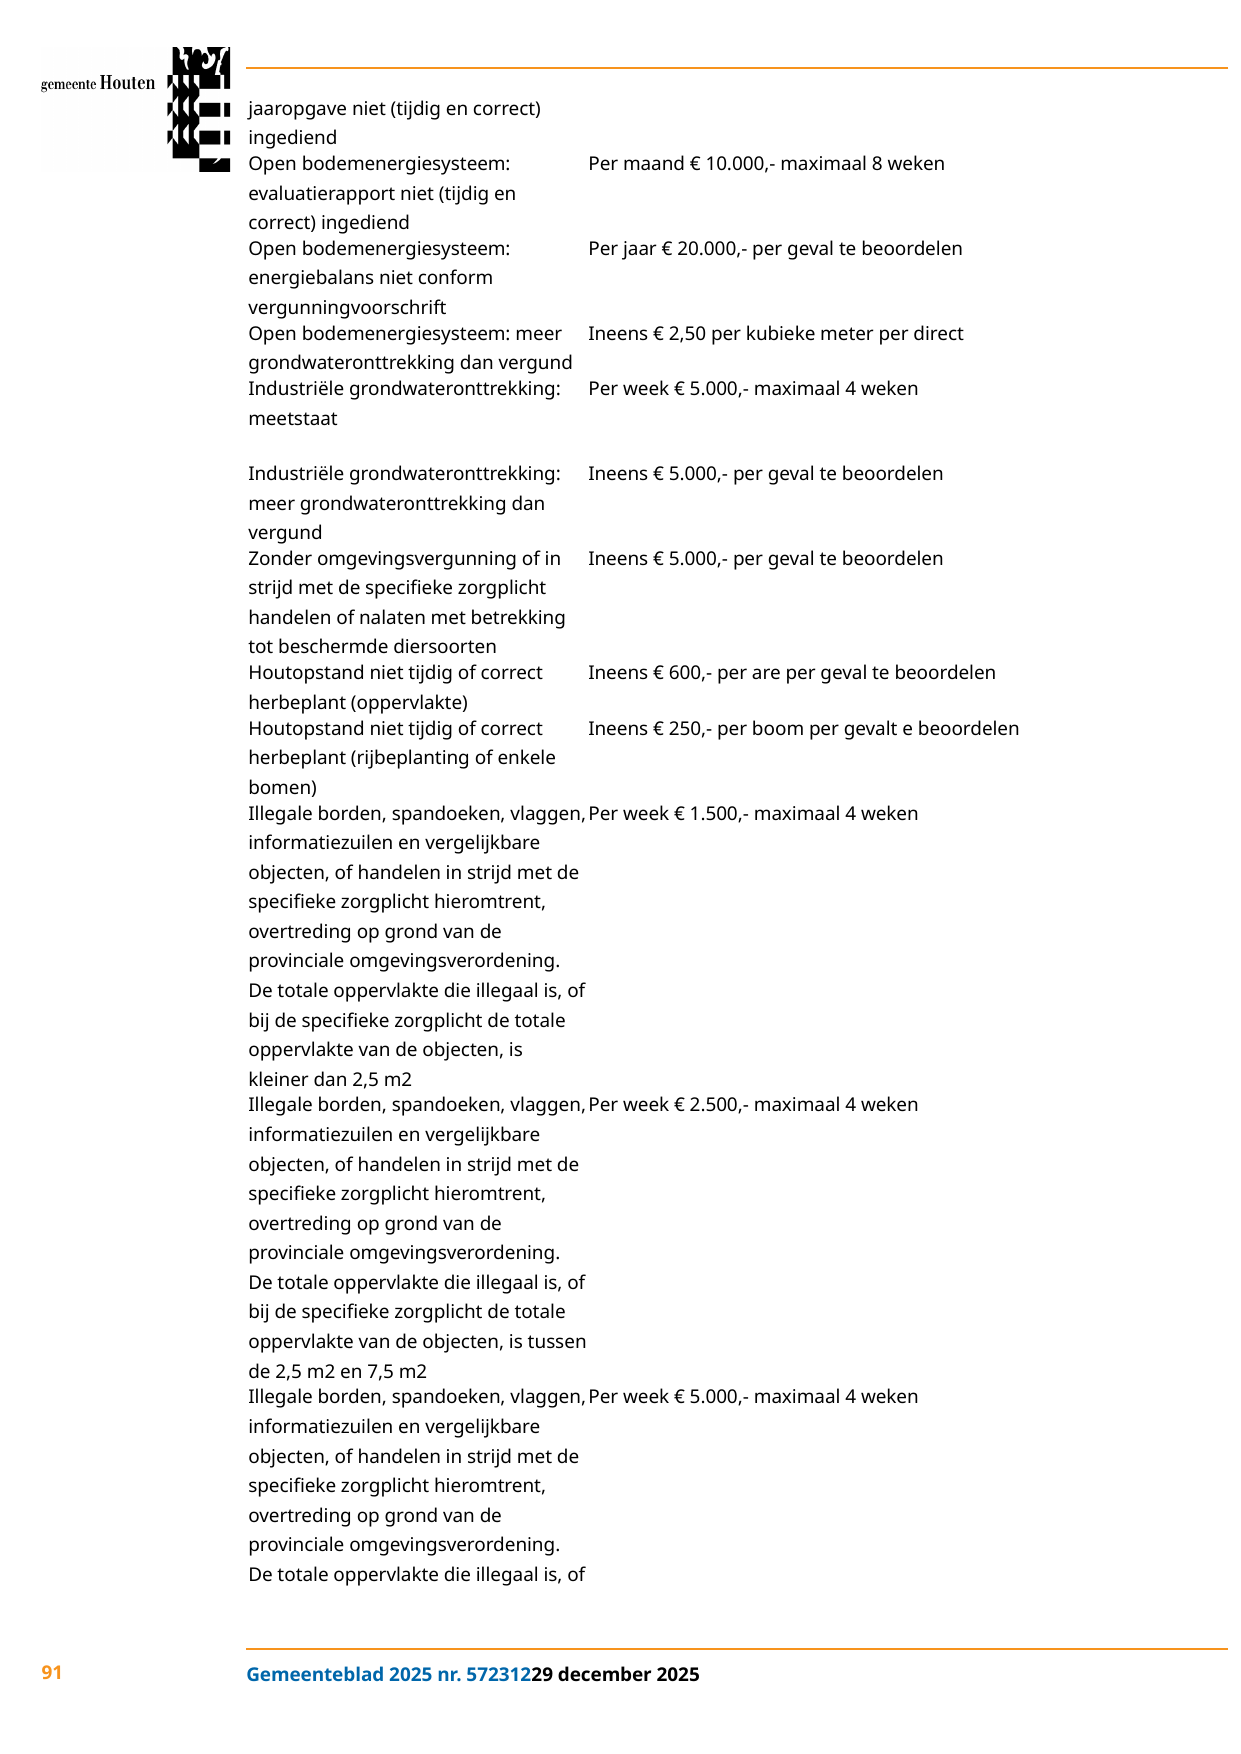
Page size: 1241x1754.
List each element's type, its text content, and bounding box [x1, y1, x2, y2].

table_cell Per week € 1.500,- maximaal 4 weken [588, 800, 1152, 1092]
table_cell Industriële grondwateronttrekking: meer grondwateronttrekking dan vergund [248, 460, 588, 545]
table_cell Per week € 2.500,- maximaal 4 weken [588, 1092, 1152, 1384]
picture [41, 47, 231, 172]
table_cell [588, 95, 1152, 150]
table_cell Open bodemenergiesysteem: meer grondwateronttrekking dan vergund [248, 320, 588, 375]
table_cell Ineens € 5.000,- per geval te beoordelen [588, 545, 1152, 659]
table_cell Illegale borden, spandoeken, vlaggen, informatiezuilen en vergelijkbare objecten, of handelen in strijd met de specifieke zorgplicht hieromtrent, overtreding op grond van de provinciale omgevingsverordening. De totale oppervlakte die illegaal is, of bij de specifieke zorgplicht de totale oppervlakte van de objecten, is kleiner dan 2,5 m2 [248, 800, 588, 1092]
table_cell Ineens € 2,50 per kubieke meter per direct [588, 320, 1152, 375]
table_cell Houtopstand niet tijdig of correct herbeplant (oppervlakte) [248, 660, 588, 715]
table_cell jaaropgave niet (tijdig en correct) ingediend [248, 95, 588, 150]
table_cell Open bodemenergiesysteem: evaluatierapport niet (tijdig en correct) ingediend [248, 150, 588, 235]
table_cell Industriële grondwateronttrekking: meetstaat [248, 375, 588, 460]
table_cell Ineens € 250,- per boom per gevalt e beoordelen [588, 715, 1152, 800]
table_cell Ineens € 5.000,- per geval te beoordelen [588, 460, 1152, 545]
table_cell Illegale borden, spandoeken, vlaggen, informatiezuilen en vergelijkbare objecten, of handelen in strijd met de specifieke zorgplicht hieromtrent, overtreding op grond van de provinciale omgevingsverordening. De totale oppervlakte die illegaal is, of [248, 1384, 588, 1587]
table_cell Per maand € 10.000,- maximaal 8 weken [588, 150, 1152, 235]
table_cell Per week € 5.000,- maximaal 4 weken [588, 375, 1152, 460]
table_cell Ineens € 600,- per are per geval te beoordelen [588, 660, 1152, 715]
table_cell Houtopstand niet tijdig of correct herbeplant (rijbeplanting of enkele bomen) [248, 715, 588, 800]
table_cell Illegale borden, spandoeken, vlaggen, informatiezuilen en vergelijkbare objecten, of handelen in strijd met de specifieke zorgplicht hieromtrent, overtreding op grond van de provinciale omgevingsverordening. De totale oppervlakte die illegaal is, of bij de specifieke zorgplicht de totale oppervlakte van de objecten, is tussen de 2,5 m2 en 7,5 m2 [248, 1092, 588, 1384]
table_cell Zonder omgevingsvergunning of in strijd met de specifieke zorgplicht handelen of nalaten met betrekking tot beschermde diersoorten [248, 545, 588, 659]
table_cell Per week € 5.000,- maximaal 4 weken [588, 1384, 1152, 1587]
table_cell Per jaar € 20.000,- per geval te beoordelen [588, 235, 1152, 320]
table_cell Open bodemenergiesysteem: energiebalans niet conform vergunningvoorschrift [248, 235, 588, 320]
